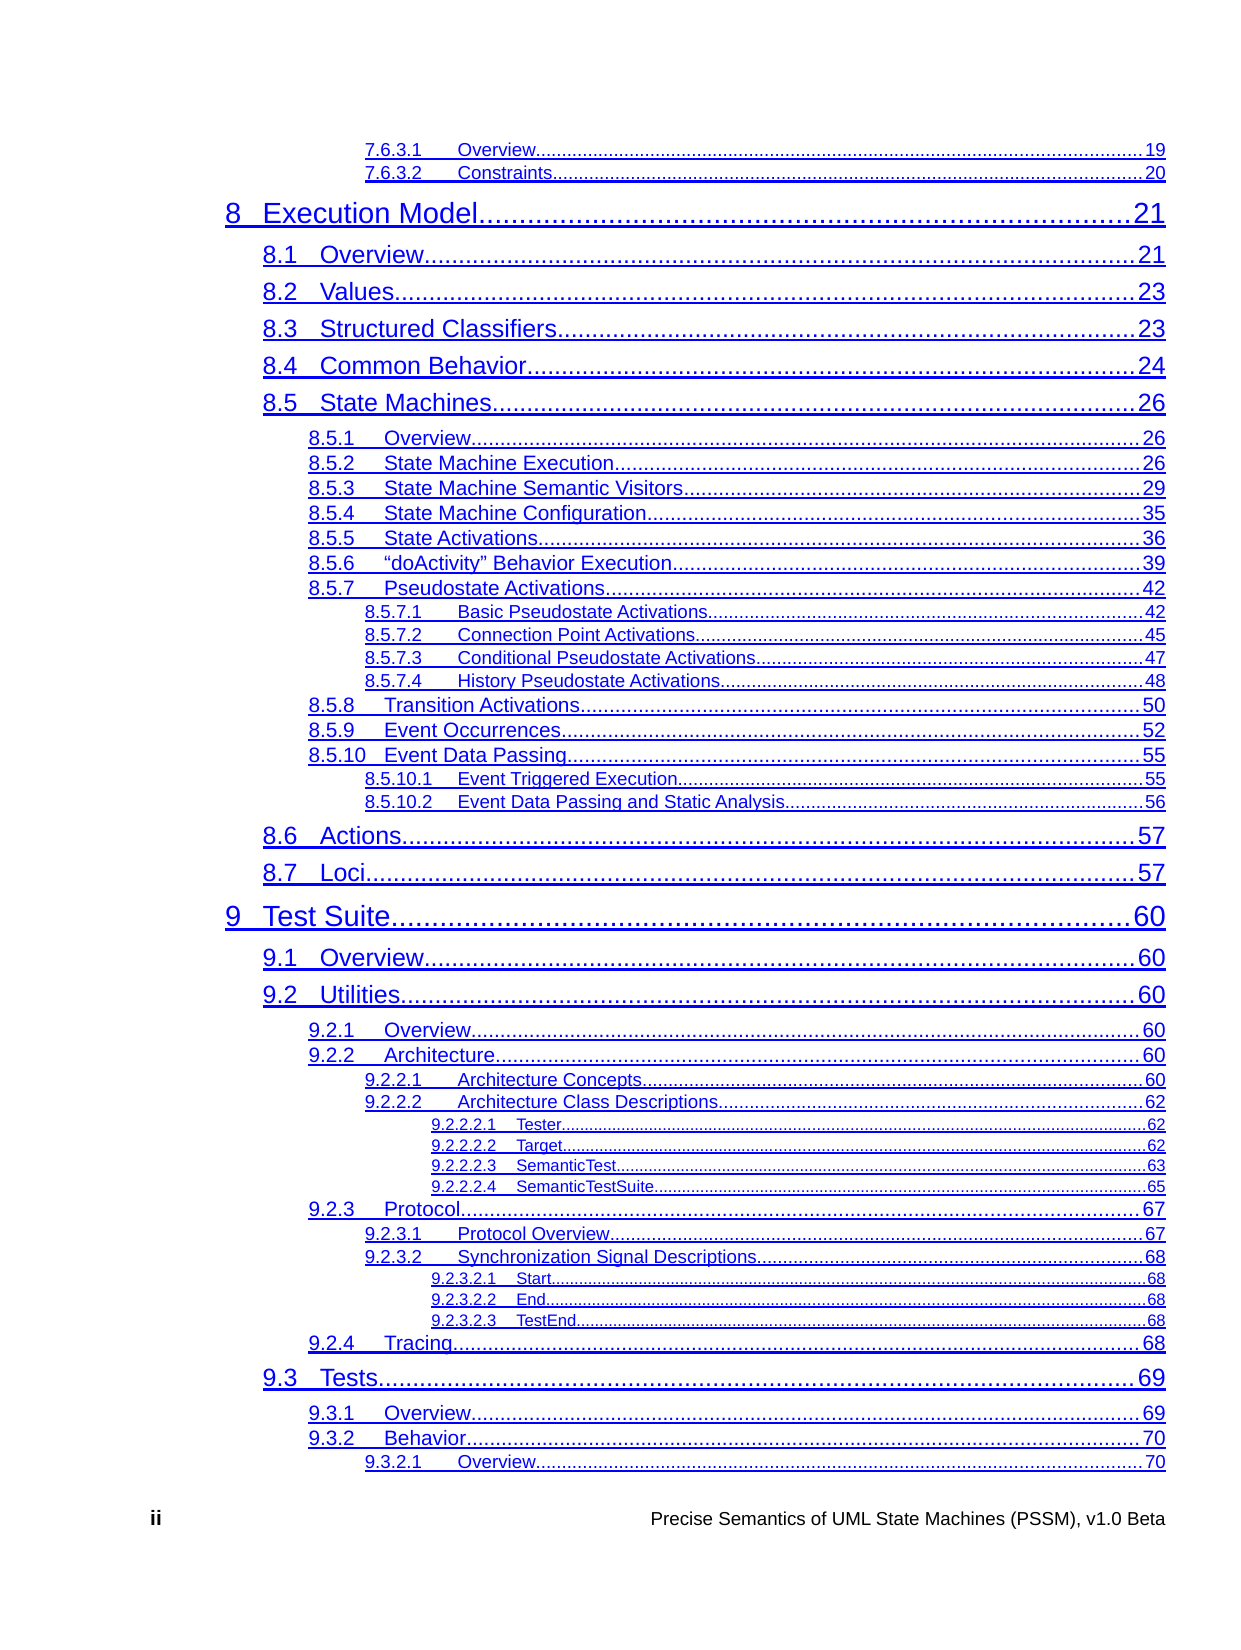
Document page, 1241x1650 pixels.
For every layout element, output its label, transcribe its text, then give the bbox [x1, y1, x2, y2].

text 8.7 Loci 57 [262, 858, 1166, 883]
text 9.2.2.2.4 SemanticTestSuite 65 [431, 1175, 1166, 1194]
text 9.2.3.1 Protocol Overview 67 [364, 1221, 1166, 1241]
text 8.5.7.3 Conditional Pseudostate Activations 47 [364, 646, 1166, 666]
text 9.2.2 Architecture 60 [308, 1042, 1166, 1064]
text 9.2.2.1 Architecture Concepts 60 [364, 1067, 1166, 1087]
text 7.6.3.1 Overview 19 [364, 137, 1166, 158]
text 9.2.2.2.2 Target 62 [431, 1134, 1166, 1152]
text 9.3.1 Overview 69 [308, 1400, 1166, 1422]
text 9.2.4 Tracing 68 [308, 1329, 1166, 1351]
text 8.5.8 Transition Activations 50 [308, 692, 1166, 714]
text 9.2.3.2.3 TestEnd 68 [431, 1309, 1166, 1327]
text 8.5.7.2 Connection Point Activations 45 [364, 623, 1166, 643]
text 9.2.2.2 Architecture Class Descriptions 62 [364, 1090, 1166, 1110]
text 9 Test Suite 60 [225, 897, 1166, 928]
text 7.6.3.2 Constraints 20 [364, 160, 1166, 180]
text 8.2 Values 23 [262, 277, 1166, 302]
text 8.5 State Machines 26 [262, 388, 1166, 413]
text 8 Execution Model 21 [225, 194, 1166, 225]
text 8.5.10.1 Event Triggered Execution 55 [364, 767, 1166, 787]
text 9.1 Overview 60 [262, 943, 1166, 968]
text 9.2.2.2.1 Tester 62 [431, 1113, 1166, 1131]
text 9.2.1 Overview 60 [308, 1017, 1166, 1039]
text 8.5.4 State Machine Configuration 35 [308, 500, 1166, 522]
text 8.5.3 State Machine Semantic Visitors 29 [308, 475, 1166, 497]
text 9.3 Tests 69 [262, 1363, 1166, 1388]
text 9.2.3.2 Synchronization Signal Descriptions 68 [364, 1244, 1166, 1264]
text 8.5.7 Pseudostate Activations 42 [308, 575, 1166, 597]
text 8.5.10 Event Data Passing 55 [308, 742, 1166, 764]
text 9.2.2.2.3 SemanticTest 63 [431, 1154, 1166, 1173]
text 8.6 Actions 57 [262, 821, 1166, 846]
text 9.3.2 Behavior 70 [308, 1425, 1166, 1447]
text 8.5.6 “doActivity” Behavior Execution 39 [308, 550, 1166, 572]
text 9.2.3.2.2 End 68 [431, 1288, 1166, 1306]
text 8.5.2 State Machine Execution 26 [308, 450, 1166, 472]
text 8.5.10.2 Event Data Passing and Static Analysis 56 [364, 789, 1166, 810]
text 8.5.7.4 History Pseudostate Activations 48 [364, 669, 1166, 689]
text 8.3 Structured Classifiers 23 [262, 314, 1166, 339]
text 9.2.3.2.1 Start 68 [431, 1267, 1166, 1285]
text 9.2.3 Protocol 67 [308, 1196, 1166, 1218]
text 8.5.1 Overview 26 [308, 425, 1166, 447]
text 8.5.9 Event Occurrences 52 [308, 717, 1166, 739]
text 9.3.2.1 Overview 70 [364, 1450, 1166, 1470]
text 8.4 Common Behavior 24 [262, 351, 1166, 376]
text 8.1 Overview 21 [262, 239, 1166, 265]
text 8.5.7.1 Basic Pseudostate Activations 42 [364, 600, 1166, 620]
text 9.2 Utilities 60 [262, 980, 1166, 1005]
text 8.5.5 State Activations 36 [308, 525, 1166, 547]
